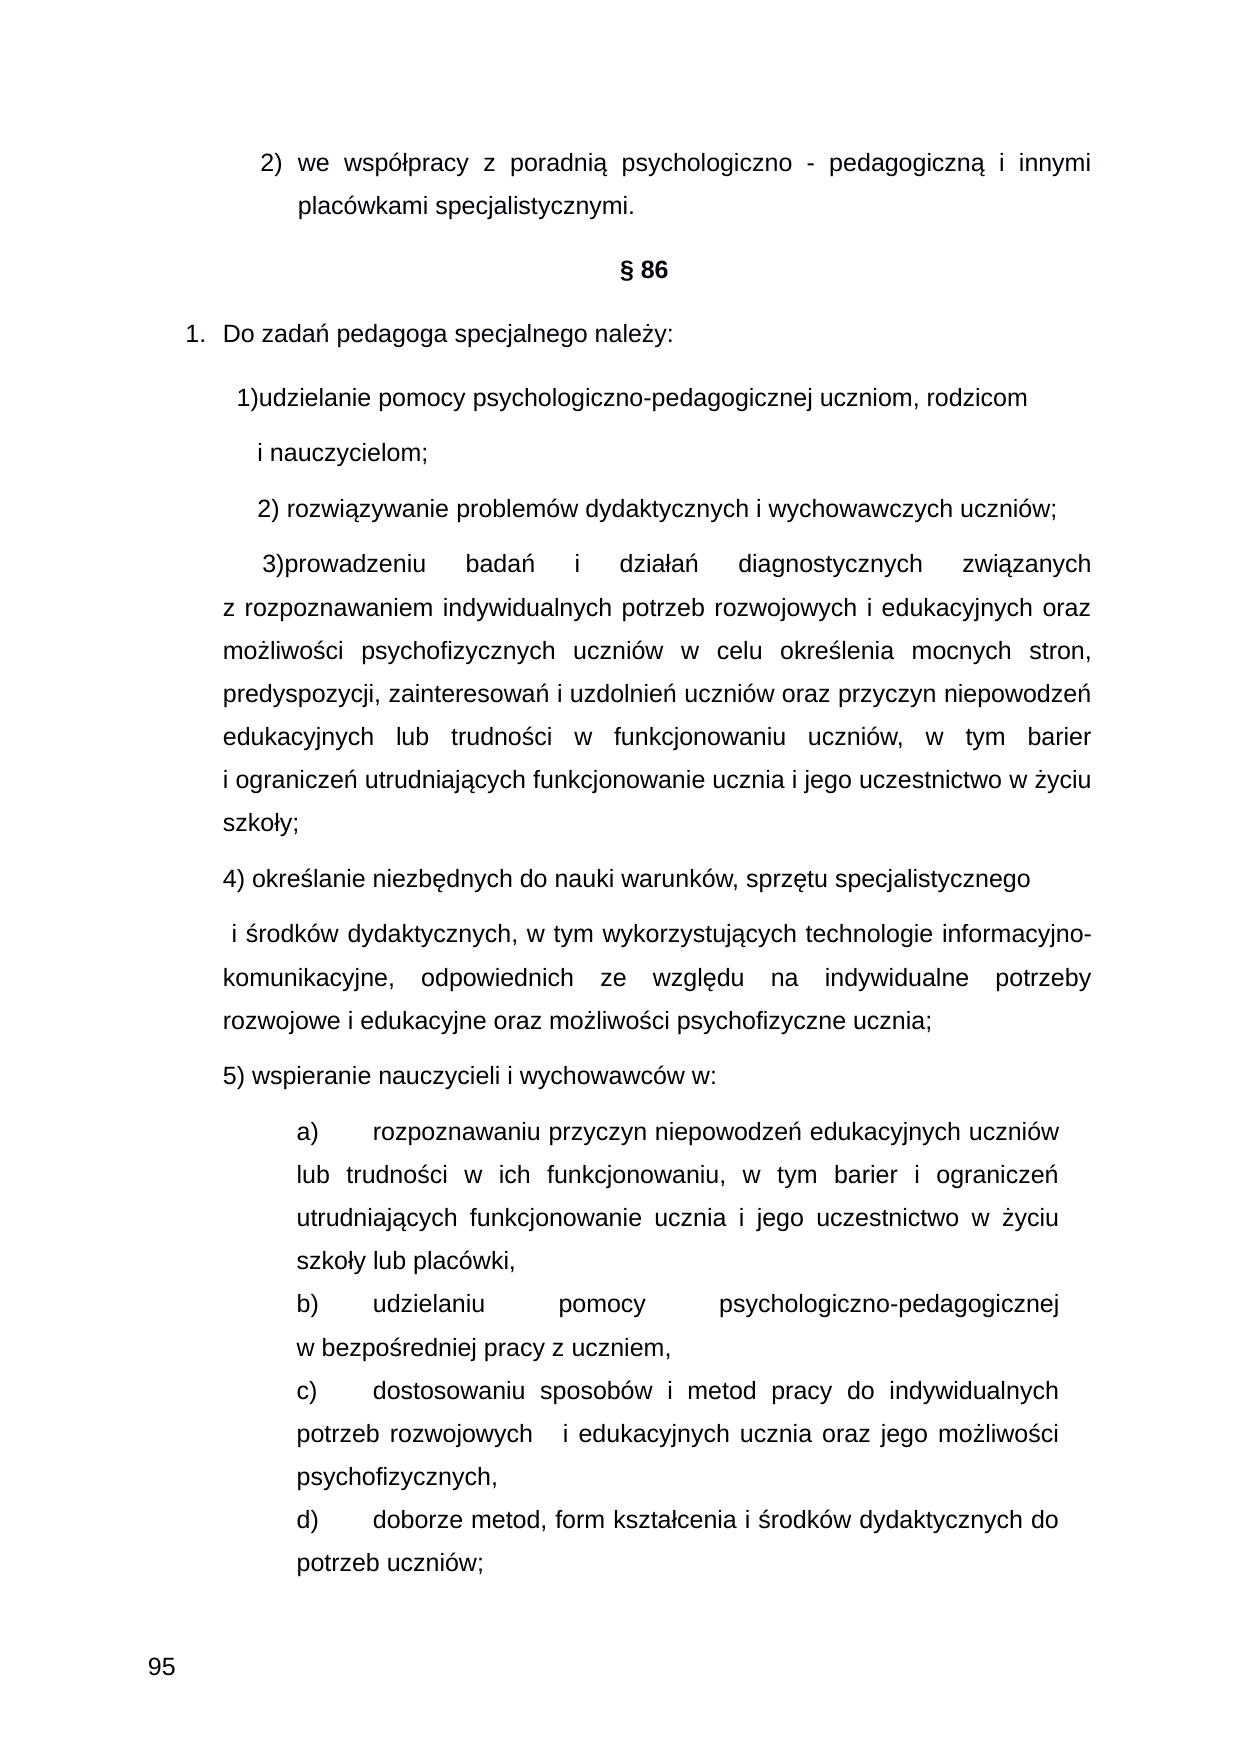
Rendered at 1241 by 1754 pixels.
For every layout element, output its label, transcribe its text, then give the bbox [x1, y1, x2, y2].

subtitle i środków dydaktycznych, w tym wykorzystujących technologie informacyjno-komunikacyjne, odpowiednich ze względu na indywidualne potrzeby rozwojowe i edukacyjne oraz możliwości psychofizyczne ucznia; [223, 919, 1093, 1034]
subtitle 3)prowadzeniu badań i działań diagnostycznych związanych z rozpoznawaniem indywidualnych potrzeb rozwojowych i edukacyjnych oraz możliwości psychofizycznych uczniów w celu określenia mocnych stron, predyspozycji, zainteresowań i uzdolnień uczniów oraz przyczyn niepowodzeń edukacyjnych lub trudności w funkcjonowaniu uczniów, w tym barier i ograniczeń utrudniających funkcjonowanie ucznia i jego uczestnictwo w życiu szkoły; [223, 549, 1093, 837]
subtitle 2) rozwiązywanie problemów dydaktycznych i wychowawczych uczniów; [223, 494, 1093, 523]
subtitle 5) wspieranie nauczycieli i wychowawców w: [223, 1061, 1093, 1090]
text § 86 [148, 255, 1093, 283]
text a) rozpoznawaniu przyczyn niepowodzeń edukacyjnych uczniów lub trudności w ich funkcjonowaniu, w tym barier i ograniczeń utrudniających funkcjonowanie ucznia i jego uczestnictwo w życiu szkoły lub placówki, [296, 1117, 1060, 1275]
text d) doborze metod, form kształcenia i środków dydaktycznych do potrzeb uczniów; [296, 1505, 1060, 1577]
subtitle i nauczycielom; [223, 438, 1093, 467]
subtitle we współpracy z poradnią psychologiczno - pedagogiczną i innymi placówkami specjalistycznymi. [260, 148, 1093, 219]
subtitle 4) określanie niezbędnych do nauki warunków, sprzętu specjalistycznego [223, 864, 1093, 893]
subtitle 1)udzielanie pomocy psychologiczno-pedagogicznej uczniom, rodzicom [223, 383, 1093, 411]
list Do zadań pedagoga specjalnego należy: [185, 319, 1093, 347]
text b) udzielaniu pomocy psychologiczno-pedagogicznej w bezpośredniej pracy z uczniem, [296, 1289, 1060, 1361]
text c) dostosowaniu sposobów i metod pracy do indywidualnych potrzeb rozwojowych i edukacyjnych ucznia oraz jego możliwości psychofizycznych, [296, 1376, 1060, 1491]
